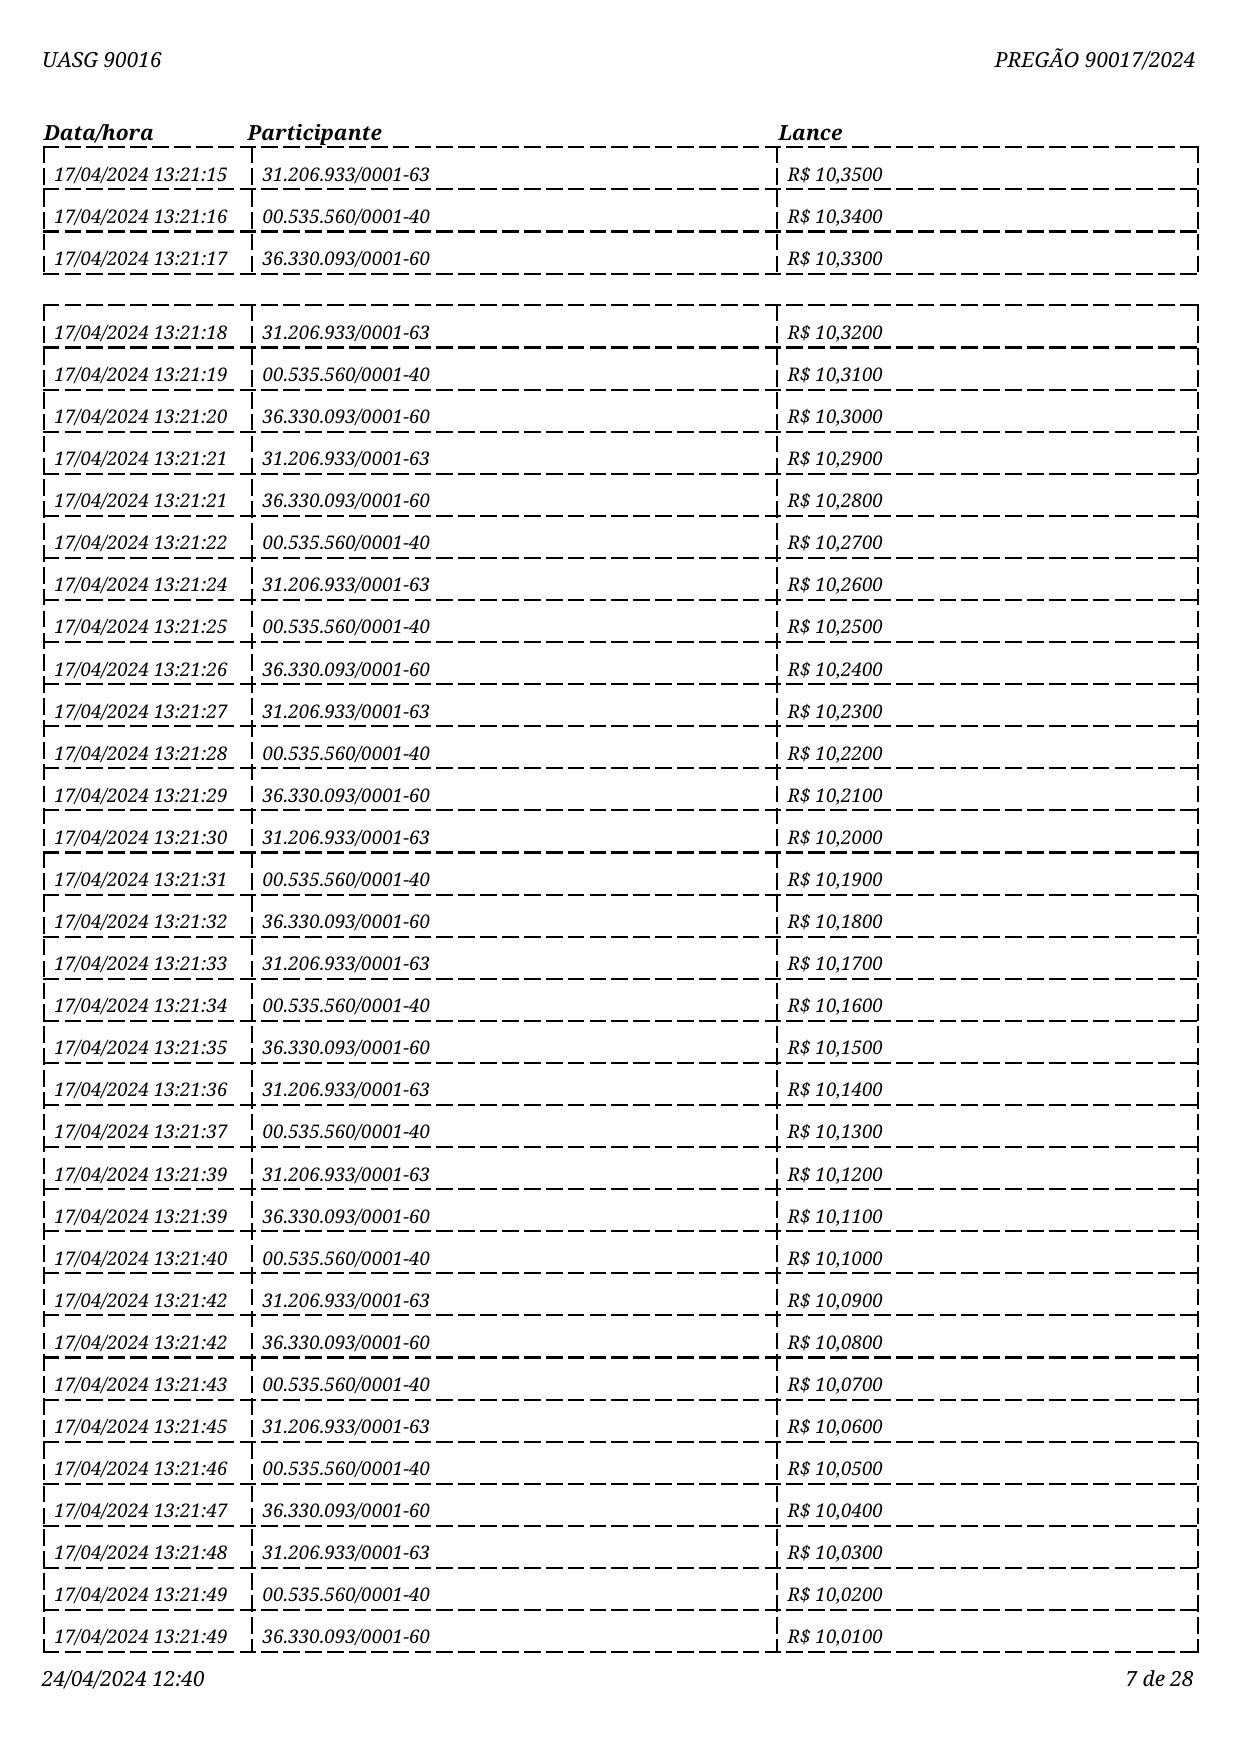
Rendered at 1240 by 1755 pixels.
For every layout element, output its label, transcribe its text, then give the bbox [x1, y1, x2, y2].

table_cell R$ 10,2200 [777, 725, 1198, 767]
table_cell 31.206.933/0001-63 [252, 1146, 777, 1188]
table_cell R$ 10,1200 [777, 1146, 1198, 1188]
table_cell 17/04/2024 13:21:16 [44, 188, 252, 230]
table_cell 36.330.093/0001-60 [252, 1314, 777, 1356]
table_cell 17/04/2024 13:21:27 [44, 683, 252, 725]
table_cell 00.535.560/0001-40 [252, 978, 777, 1020]
table_cell 17/04/2024 13:21:42 [44, 1272, 252, 1314]
table_cell R$ 10,1700 [777, 936, 1198, 978]
table_cell 17/04/2024 13:21:22 [44, 515, 252, 557]
table_cell R$ 10,1800 [777, 894, 1198, 936]
table_cell R$ 10,0500 [777, 1441, 1198, 1483]
table_cell 36.330.093/0001-60 [252, 230, 777, 272]
table_cell R$ 10,3300 [777, 230, 1198, 272]
table_cell R$ 10,0900 [777, 1272, 1198, 1314]
table_cell 36.330.093/0001-60 [252, 1609, 777, 1651]
table_cell 31.206.933/0001-63 [252, 809, 777, 851]
table_header R$ 10,3200 [777, 304, 1198, 346]
table_cell 36.330.093/0001-60 [252, 894, 777, 936]
table_cell 36.330.093/0001-60 [252, 473, 777, 515]
table_cell 17/04/2024 13:21:48 [44, 1525, 252, 1567]
table_cell R$ 10,1500 [777, 1020, 1198, 1062]
table_cell R$ 10,3100 [777, 346, 1198, 388]
table_cell 31.206.933/0001-63 [252, 683, 777, 725]
table_cell 17/04/2024 13:21:20 [44, 389, 252, 431]
table_cell R$ 10,0200 [777, 1567, 1198, 1609]
table_cell 36.330.093/0001-60 [252, 641, 777, 683]
table_cell R$ 10,2100 [777, 767, 1198, 809]
table_cell 00.535.560/0001-40 [252, 725, 777, 767]
table_cell 17/04/2024 13:21:32 [44, 894, 252, 936]
table_cell R$ 10,0800 [777, 1314, 1198, 1356]
table_cell 17/04/2024 13:21:21 [44, 473, 252, 515]
table_cell 17/04/2024 13:21:19 [44, 346, 252, 388]
table_cell R$ 10,0700 [777, 1356, 1198, 1398]
table_cell R$ 10,3400 [777, 188, 1198, 230]
table_cell 17/04/2024 13:21:47 [44, 1483, 252, 1525]
table_cell 17/04/2024 13:21:46 [44, 1441, 252, 1483]
table_cell R$ 10,2400 [777, 641, 1198, 683]
table_cell 17/04/2024 13:21:35 [44, 1020, 252, 1062]
table_cell 31.206.933/0001-63 [252, 1272, 777, 1314]
table_cell R$ 10,1300 [777, 1104, 1198, 1146]
table_cell 00.535.560/0001-40 [252, 599, 777, 641]
table_cell 17/04/2024 13:21:33 [44, 936, 252, 978]
table_cell 17/04/2024 13:21:49 [44, 1609, 252, 1651]
table_cell R$ 10,1400 [777, 1062, 1198, 1104]
table_cell R$ 10,1000 [777, 1230, 1198, 1272]
table_cell R$ 10,0100 [777, 1609, 1198, 1651]
table_cell 17/04/2024 13:21:30 [44, 809, 252, 851]
table_cell R$ 10,2600 [777, 557, 1198, 599]
table_cell 36.330.093/0001-60 [252, 1483, 777, 1525]
table_cell 17/04/2024 13:21:17 [44, 230, 252, 272]
table_cell 17/04/2024 13:21:37 [44, 1104, 252, 1146]
table_cell R$ 10,0600 [777, 1399, 1198, 1441]
table_cell 00.535.560/0001-40 [252, 1567, 777, 1609]
table_cell R$ 10,0300 [777, 1525, 1198, 1567]
table_cell 17/04/2024 13:21:24 [44, 557, 252, 599]
table_cell R$ 10,2700 [777, 515, 1198, 557]
table_cell 00.535.560/0001-40 [252, 1230, 777, 1272]
table_cell R$ 10,2800 [777, 473, 1198, 515]
table_cell 00.535.560/0001-40 [252, 851, 777, 893]
table_cell 17/04/2024 13:21:42 [44, 1314, 252, 1356]
table_cell 31.206.933/0001-63 [252, 1062, 777, 1104]
table_cell 17/04/2024 13:21:26 [44, 641, 252, 683]
table_cell R$ 10,3000 [777, 389, 1198, 431]
table_cell 00.535.560/0001-40 [252, 515, 777, 557]
table_cell 31.206.933/0001-63 [252, 557, 777, 599]
table_cell 17/04/2024 13:21:43 [44, 1356, 252, 1398]
table_cell 36.330.093/0001-60 [252, 389, 777, 431]
table_cell 17/04/2024 13:21:21 [44, 431, 252, 473]
table_cell R$ 10,2300 [777, 683, 1198, 725]
table_cell 17/04/2024 13:21:31 [44, 851, 252, 893]
table_cell 31.206.933/0001-63 [252, 1399, 777, 1441]
table_cell 00.535.560/0001-40 [252, 1441, 777, 1483]
table_cell 31.206.933/0001-63 [252, 936, 777, 978]
table_cell 17/04/2024 13:21:49 [44, 1567, 252, 1609]
table_cell 00.535.560/0001-40 [252, 1356, 777, 1398]
table_cell 17/04/2024 13:21:28 [44, 725, 252, 767]
table_cell 36.330.093/0001-60 [252, 767, 777, 809]
table_cell R$ 10,2500 [777, 599, 1198, 641]
table_cell 17/04/2024 13:21:36 [44, 1062, 252, 1104]
table_cell 17/04/2024 13:21:45 [44, 1399, 252, 1441]
table_cell R$ 10,1600 [777, 978, 1198, 1020]
table_header 31.206.933/0001-63 [252, 304, 777, 346]
table_cell 17/04/2024 13:21:34 [44, 978, 252, 1020]
table_cell R$ 10,1900 [777, 851, 1198, 893]
table_cell 31.206.933/0001-63 [252, 146, 777, 188]
table_cell 17/04/2024 13:21:39 [44, 1188, 252, 1230]
table_cell 00.535.560/0001-40 [252, 188, 777, 230]
table_cell 00.535.560/0001-40 [252, 346, 777, 388]
table_cell R$ 10,3500 [777, 146, 1198, 188]
table_cell 00.535.560/0001-40 [252, 1104, 777, 1146]
table_cell 17/04/2024 13:21:29 [44, 767, 252, 809]
table_cell 17/04/2024 13:21:25 [44, 599, 252, 641]
table_cell R$ 10,0400 [777, 1483, 1198, 1525]
table_header 17/04/2024 13:21:18 [44, 304, 252, 346]
table_cell 36.330.093/0001-60 [252, 1188, 777, 1230]
table_cell R$ 10,2900 [777, 431, 1198, 473]
table_cell 36.330.093/0001-60 [252, 1020, 777, 1062]
table_cell 17/04/2024 13:21:15 [44, 146, 252, 188]
table_cell 17/04/2024 13:21:39 [44, 1146, 252, 1188]
table_cell 31.206.933/0001-63 [252, 1525, 777, 1567]
table_cell R$ 10,1100 [777, 1188, 1198, 1230]
table_cell 17/04/2024 13:21:40 [44, 1230, 252, 1272]
table_cell R$ 10,2000 [777, 809, 1198, 851]
table_cell 31.206.933/0001-63 [252, 431, 777, 473]
